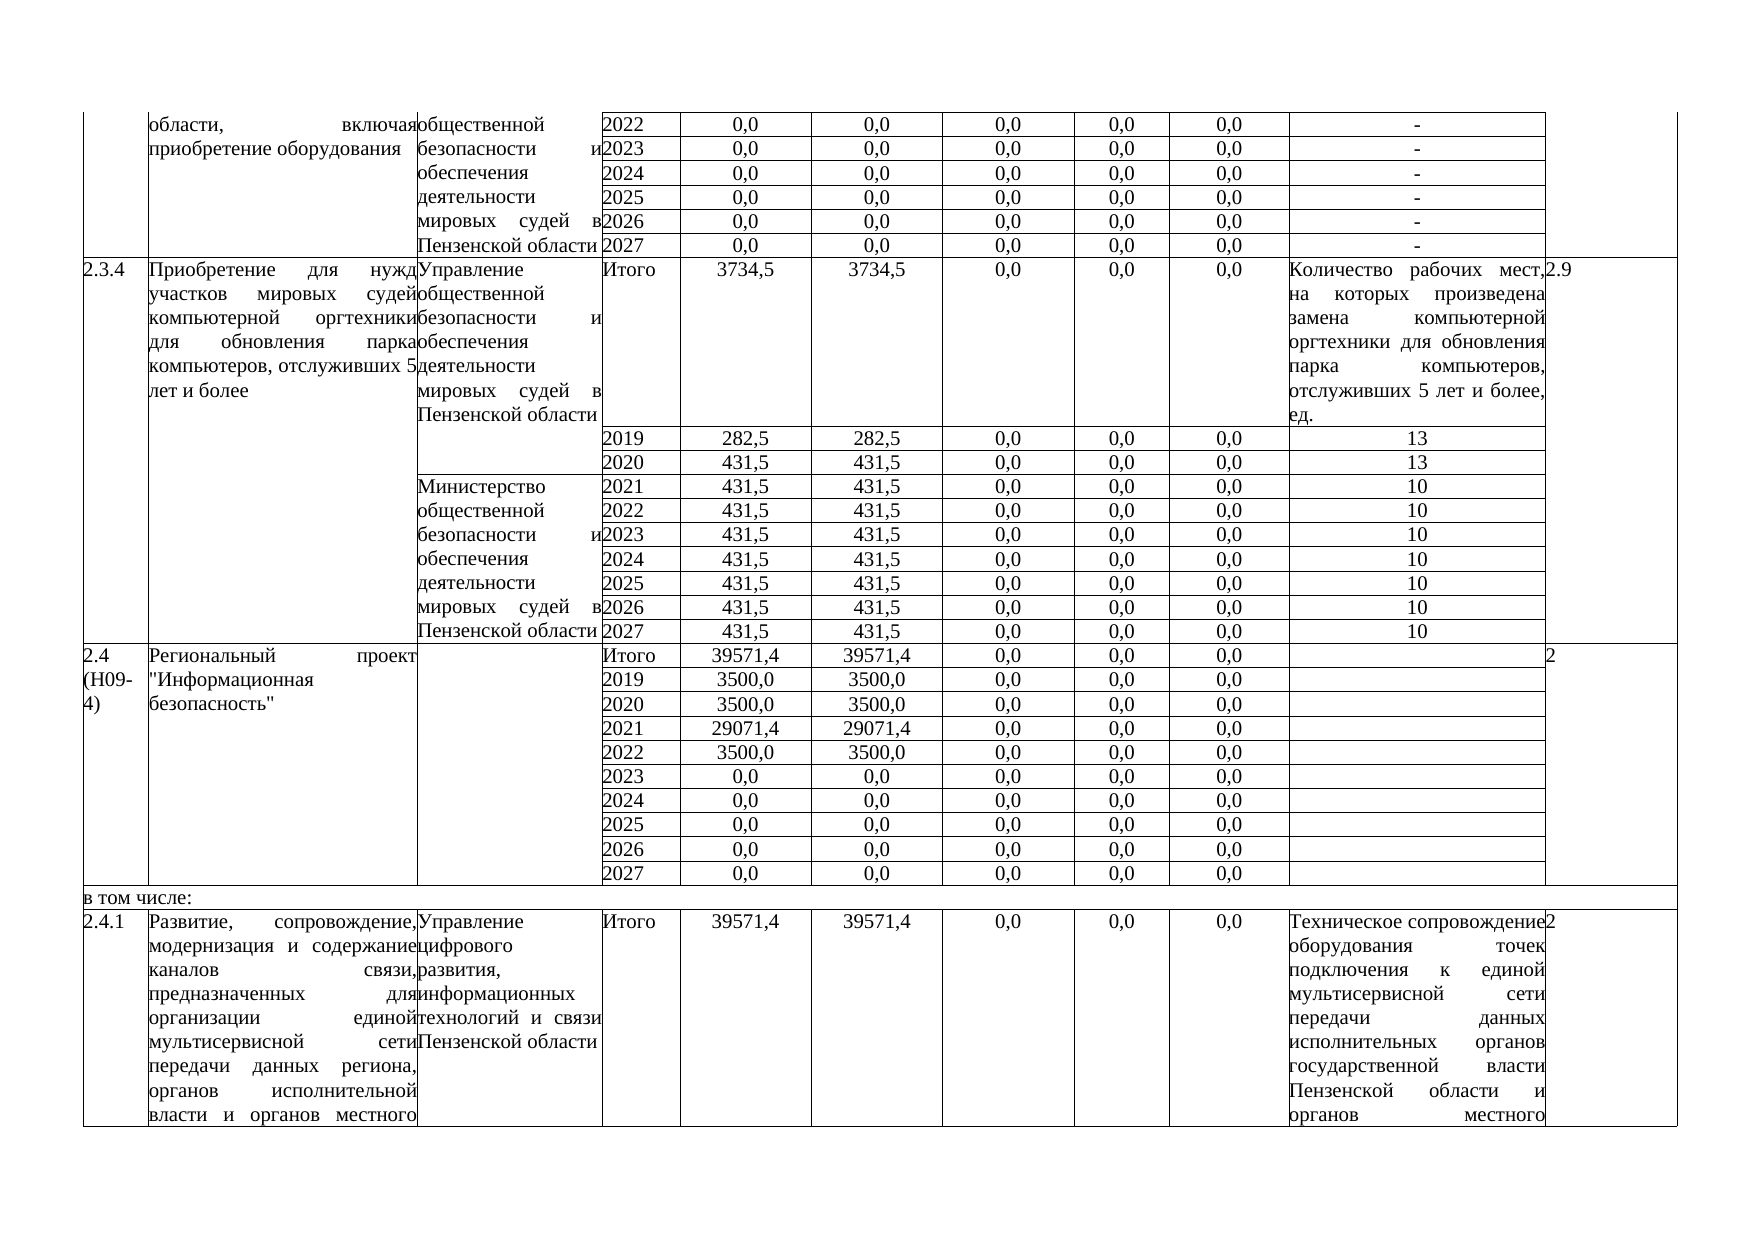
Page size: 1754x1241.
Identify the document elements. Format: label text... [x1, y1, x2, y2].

table_cell 39571,4 [812, 644, 942, 667]
table_cell 3500,0 [681, 692, 811, 716]
table_cell 0,0 [943, 596, 1074, 619]
table_cell 29071,4 [812, 717, 942, 740]
table_cell 13 [1290, 427, 1545, 450]
table_cell 0,0 [943, 572, 1074, 595]
table_cell - [1290, 234, 1545, 257]
table_cell 0,0 [681, 137, 811, 160]
table_cell 2025 [603, 572, 680, 595]
table_cell 431,5 [812, 596, 942, 619]
table_cell 0,0 [1075, 499, 1169, 522]
table_cell 0,0 [681, 862, 811, 885]
table_cell 431,5 [812, 620, 942, 643]
table_cell 0,0 [943, 862, 1074, 885]
table_cell 431,5 [812, 572, 942, 595]
table_cell 0,0 [681, 234, 811, 257]
table_cell 0,0 [1170, 741, 1289, 764]
table_cell 0,0 [943, 137, 1074, 160]
table_cell 3500,0 [681, 668, 811, 691]
table_cell 0,0 [943, 789, 1074, 812]
table_cell [1290, 741, 1545, 764]
table_cell 431,5 [681, 620, 811, 643]
table_cell 431,5 [681, 547, 811, 571]
table_cell 0,0 [681, 113, 811, 136]
table_cell 2.3.4 [84, 258, 148, 643]
table_cell 431,5 [812, 523, 942, 546]
table_cell 0,0 [1170, 113, 1289, 136]
table_cell 2021 [603, 717, 680, 740]
table_cell 0,0 [1075, 258, 1169, 426]
table_cell 0,0 [681, 210, 811, 233]
table_cell Техническое сопровождение оборудования точек подключения к единой мультисервисной сети передачи данных исполнительных органов государственной власти Пензенской области и органов местного [1290, 910, 1545, 1126]
table_cell - [1290, 186, 1545, 209]
table_cell 29071,4 [681, 717, 811, 740]
table_cell 431,5 [812, 451, 942, 474]
table_cell 0,0 [943, 475, 1074, 498]
table_cell 0,0 [1075, 186, 1169, 209]
table_cell 431,5 [681, 596, 811, 619]
table_cell 0,0 [1075, 427, 1169, 450]
table_cell 2020 [603, 692, 680, 716]
table_cell 2 [1546, 644, 1677, 885]
table_cell Развитие, сопровождение, модернизация и содержание каналов связи, предназначенных для организации единой мультисервисной сети передачи данных региона, органов исполнительной власти и органов местного [149, 910, 417, 1126]
table_cell 2023 [603, 765, 680, 788]
table_cell [1290, 813, 1545, 836]
table_cell [1290, 717, 1545, 740]
table_cell - [1290, 137, 1545, 160]
table_cell 0,0 [943, 451, 1074, 474]
table_cell 2 [1546, 910, 1677, 1126]
table_cell 3734,5 [812, 258, 942, 426]
table_cell 0,0 [1075, 161, 1169, 185]
table_cell 431,5 [681, 572, 811, 595]
table_cell 2022 [603, 741, 680, 764]
table_cell 3734,5 [681, 258, 811, 426]
table_cell 0,0 [1075, 862, 1169, 885]
table_cell 0,0 [1170, 523, 1289, 546]
table_cell 10 [1290, 475, 1545, 498]
table_cell 3500,0 [812, 692, 942, 716]
table_cell 2027 [603, 862, 680, 885]
table_cell 0,0 [681, 813, 811, 836]
table_cell 0,0 [681, 765, 811, 788]
table_cell 2022 [603, 113, 680, 136]
table_cell 0,0 [812, 113, 942, 136]
table_cell 0,0 [1170, 644, 1289, 667]
table_cell 0,0 [812, 789, 942, 812]
table_cell 0,0 [943, 644, 1074, 667]
table_cell 0,0 [943, 523, 1074, 546]
table_cell 0,0 [1170, 910, 1289, 1126]
table_cell 0,0 [1170, 862, 1289, 885]
table_cell Количество рабочих мест, на которых произведена замена компьютерной оргтехники для обновления парка компьютеров, отслуживших 5 лет и более, ед. [1290, 258, 1545, 426]
table_cell 2024 [603, 547, 680, 571]
table_cell 2024 [603, 161, 680, 185]
table_cell 0,0 [1170, 668, 1289, 691]
table_cell 2027 [603, 234, 680, 257]
table_cell Приобретение для нужд участков мировых судей компьютерной оргтехники для обновления парка компьютеров, отслуживших 5 лет и более [149, 258, 417, 643]
table_cell 0,0 [943, 717, 1074, 740]
table_cell 0,0 [1170, 475, 1289, 498]
table_cell 10 [1290, 596, 1545, 619]
table_cell 0,0 [1170, 765, 1289, 788]
table_cell в том числе: [84, 886, 1677, 909]
table_cell 0,0 [1075, 137, 1169, 160]
table_cell 0,0 [812, 813, 942, 836]
table_cell 0,0 [1170, 596, 1289, 619]
table_cell 0,0 [943, 186, 1074, 209]
table_cell [1290, 644, 1545, 667]
table_cell 39571,4 [681, 910, 811, 1126]
table_cell 0,0 [1075, 572, 1169, 595]
table_cell 0,0 [1170, 258, 1289, 426]
table_cell 0,0 [812, 837, 942, 861]
table_cell 0,0 [1075, 789, 1169, 812]
table_cell 0,0 [943, 741, 1074, 764]
table_cell 0,0 [1075, 113, 1169, 136]
table_cell 0,0 [943, 837, 1074, 861]
table_cell 0,0 [681, 161, 811, 185]
table_cell 431,5 [812, 547, 942, 571]
table_cell 10 [1290, 620, 1545, 643]
table_cell 0,0 [943, 813, 1074, 836]
table_cell 2019 [603, 668, 680, 691]
table_cell 0,0 [1075, 717, 1169, 740]
table_cell 0,0 [1170, 137, 1289, 160]
table_cell 39571,4 [812, 910, 942, 1126]
table_cell 0,0 [812, 186, 942, 209]
table_cell 0,0 [681, 837, 811, 861]
table_cell [1290, 837, 1545, 861]
table_cell 0,0 [943, 427, 1074, 450]
table_cell 282,5 [681, 427, 811, 450]
table_cell 0,0 [1075, 644, 1169, 667]
table_cell Итого [603, 258, 680, 426]
table_cell - [1290, 161, 1545, 185]
table_cell 2024 [603, 789, 680, 812]
table_cell 10 [1290, 547, 1545, 571]
table_cell 0,0 [1170, 210, 1289, 233]
table_cell [1290, 862, 1545, 885]
table_cell 2019 [603, 427, 680, 450]
table_cell 431,5 [681, 499, 811, 522]
table_cell 2.9 [1546, 258, 1677, 643]
table_cell 2.4 (Н09-4) [84, 644, 148, 885]
table_cell 2020 [603, 451, 680, 474]
table_cell 0,0 [943, 161, 1074, 185]
table_cell 0,0 [1170, 427, 1289, 450]
table_cell 0,0 [1075, 910, 1169, 1126]
table_cell [1290, 789, 1545, 812]
table_cell 2025 [603, 186, 680, 209]
table_cell 0,0 [1075, 596, 1169, 619]
table_cell 0,0 [1075, 475, 1169, 498]
table_cell [418, 644, 602, 885]
table_cell 3500,0 [681, 741, 811, 764]
table_cell 3500,0 [812, 668, 942, 691]
table_cell 10 [1290, 523, 1545, 546]
table_cell 282,5 [812, 427, 942, 450]
table_cell 0,0 [1170, 717, 1289, 740]
table_cell 0,0 [1170, 572, 1289, 595]
table_cell 0,0 [1075, 234, 1169, 257]
table_cell 0,0 [812, 862, 942, 885]
table_cell 0,0 [1170, 186, 1289, 209]
table_cell Управление цифрового развития, информационных технологий и связи Пензенской области [418, 910, 602, 1126]
table_cell 0,0 [943, 620, 1074, 643]
table_cell 2026 [603, 837, 680, 861]
table_cell 0,0 [943, 113, 1074, 136]
table_cell 0,0 [812, 765, 942, 788]
table_cell 10 [1290, 572, 1545, 595]
table_cell 0,0 [1170, 692, 1289, 716]
table_cell 0,0 [1075, 765, 1169, 788]
table_cell 0,0 [943, 910, 1074, 1126]
table_cell 39571,4 [681, 644, 811, 667]
table_cell 431,5 [812, 499, 942, 522]
table_cell 431,5 [812, 475, 942, 498]
table_cell Управление общественной безопасности и обеспечения деятельности мировых судей в Пензенской области [418, 258, 602, 474]
table_cell 0,0 [943, 765, 1074, 788]
table_cell 10 [1290, 499, 1545, 522]
table_cell 0,0 [943, 234, 1074, 257]
table_cell 2022 [603, 499, 680, 522]
table_cell 2.4.1 [84, 910, 148, 1126]
table_cell 0,0 [1075, 210, 1169, 233]
table_cell 0,0 [1075, 668, 1169, 691]
table_cell - [1290, 113, 1545, 136]
table_cell 0,0 [812, 234, 942, 257]
table_cell 431,5 [681, 523, 811, 546]
table_cell 0,0 [681, 789, 811, 812]
table_cell 0,0 [1075, 620, 1169, 643]
table_cell 0,0 [943, 258, 1074, 426]
table_cell 0,0 [812, 210, 942, 233]
table_cell 0,0 [1075, 547, 1169, 571]
table_cell 0,0 [681, 186, 811, 209]
table_cell 431,5 [681, 475, 811, 498]
table_cell 2023 [603, 523, 680, 546]
table_cell 0,0 [1075, 692, 1169, 716]
table_cell 0,0 [1170, 161, 1289, 185]
table_cell 2027 [603, 620, 680, 643]
table_cell 0,0 [1170, 499, 1289, 522]
table_cell 0,0 [1170, 789, 1289, 812]
table_cell 2021 [603, 475, 680, 498]
table_cell 0,0 [1170, 837, 1289, 861]
table_cell [1290, 692, 1545, 716]
table_cell 0,0 [812, 161, 942, 185]
table_cell 0,0 [943, 547, 1074, 571]
table_cell 3500,0 [812, 741, 942, 764]
table_cell 0,0 [1075, 741, 1169, 764]
table_cell 0,0 [1170, 234, 1289, 257]
table_cell [1290, 668, 1545, 691]
table_cell 0,0 [1170, 620, 1289, 643]
table_cell Итого [603, 910, 680, 1126]
table_cell 0,0 [1170, 813, 1289, 836]
table_cell Итого [603, 644, 680, 667]
table_cell 2025 [603, 813, 680, 836]
table_cell 0,0 [1170, 451, 1289, 474]
table_cell 13 [1290, 451, 1545, 474]
table_cell - [1290, 210, 1545, 233]
table_cell 0,0 [943, 692, 1074, 716]
table_cell [1290, 765, 1545, 788]
table_cell 0,0 [943, 499, 1074, 522]
table_cell 0,0 [943, 210, 1074, 233]
table_cell 2026 [603, 210, 680, 233]
table_cell 0,0 [1075, 451, 1169, 474]
table_cell Министерство общественной безопасности и обеспечения деятельности мировых судей в Пензенской области [418, 475, 602, 643]
table_cell 0,0 [1170, 547, 1289, 571]
table_cell 2023 [603, 137, 680, 160]
table_cell 0,0 [812, 137, 942, 160]
table_cell 0,0 [1075, 813, 1169, 836]
table_cell 0,0 [943, 668, 1074, 691]
table_cell Региональный проект "Информационная безопасность" [149, 644, 417, 885]
table_cell 2026 [603, 596, 680, 619]
table_cell 0,0 [1075, 837, 1169, 861]
table_cell общественной безопасности и обеспечения деятельности мировых судей в Пензенской области [418, 112, 602, 257]
table_cell 431,5 [681, 451, 811, 474]
table_cell 0,0 [1075, 523, 1169, 546]
